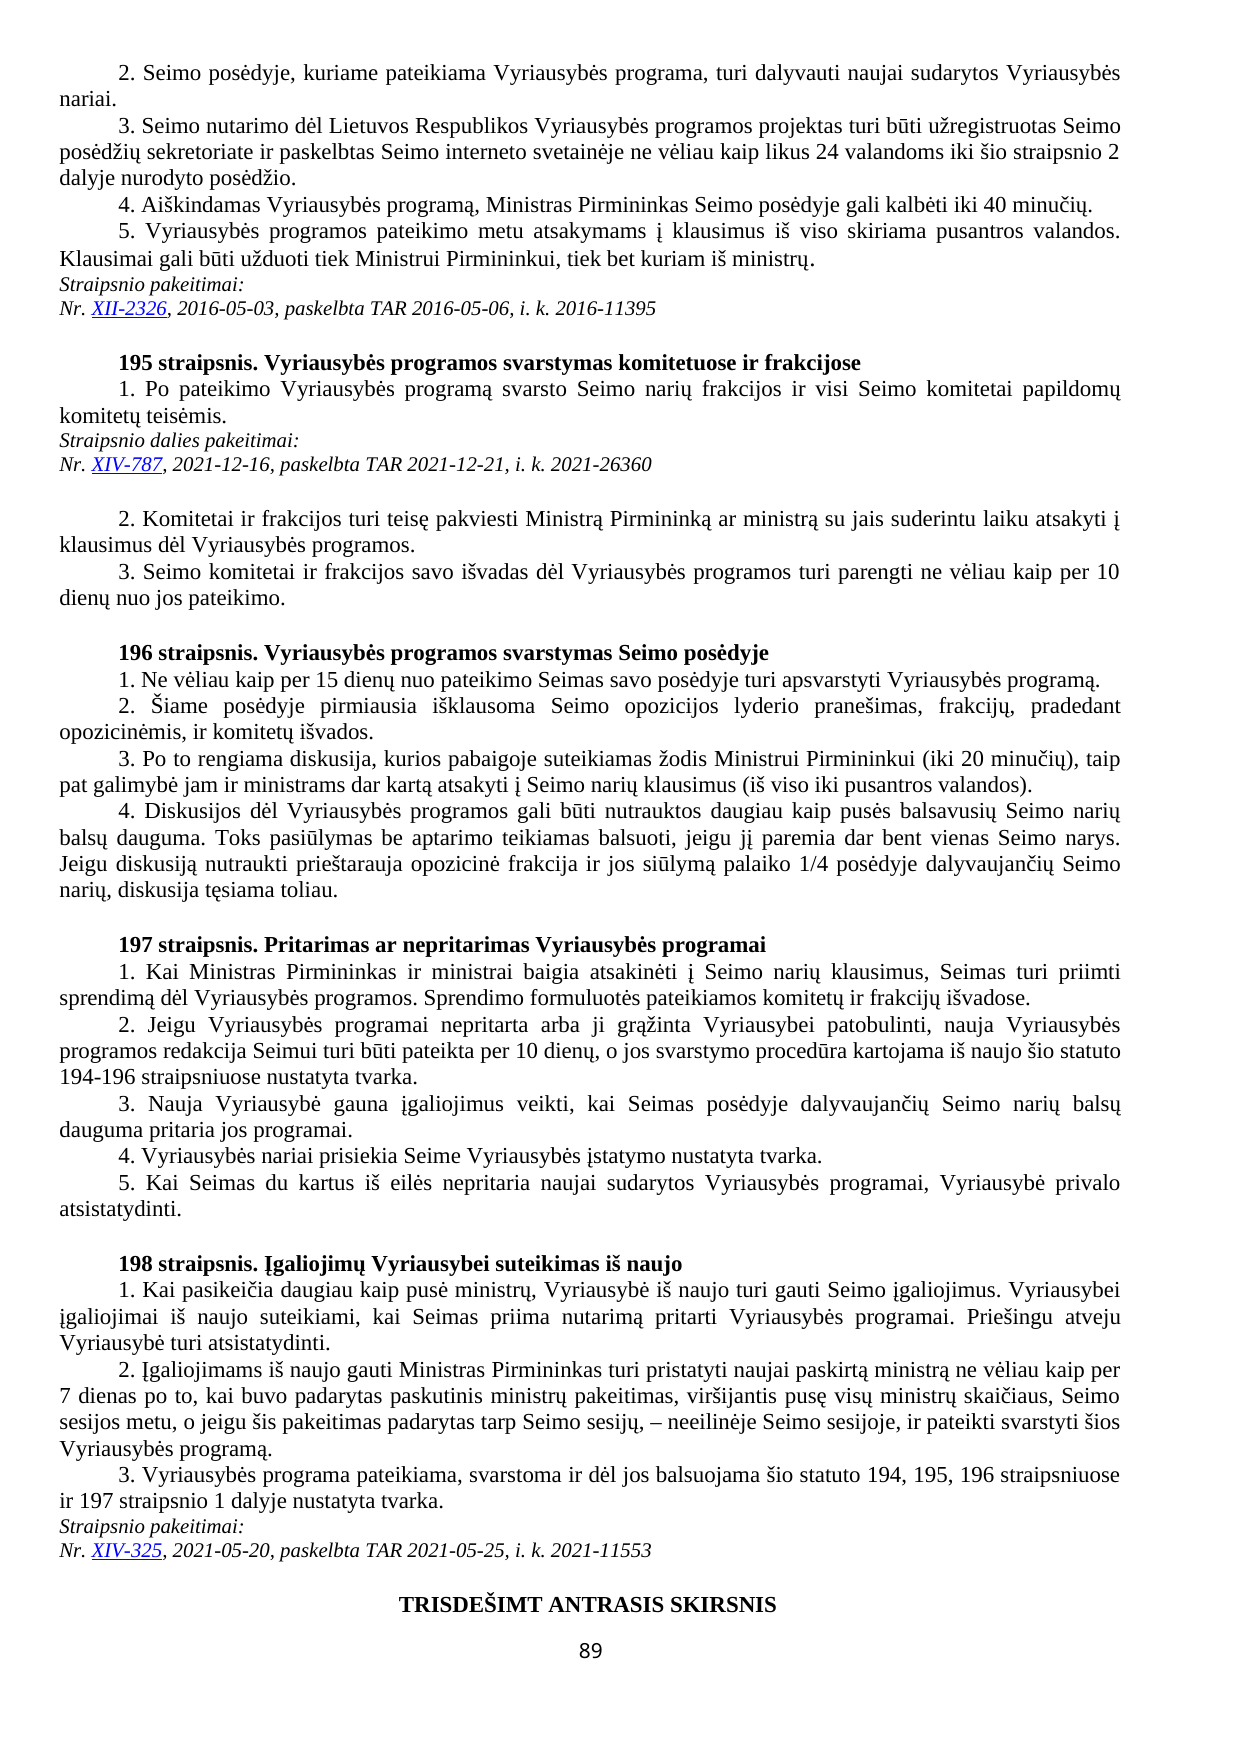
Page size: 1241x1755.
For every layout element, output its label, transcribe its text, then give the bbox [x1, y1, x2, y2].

text Nr. XIV-325, 2021-05-20, paskelbta TAR 2021-05-25, i. k. 2021-11553 [59, 1538, 1122, 1562]
text 3. Seimo nutarimo dėl Lietuvos Respublikos Vyriausybės programos projektas turi būti užregistruotas Seimo posėdžių sekretoriate ir paskelbtas Seimo interneto svetainėje ne vėliau kaip likus 24 valandoms iki šio straipsnio 2 dalyje nurodyto posėdžio. [59, 112, 1122, 191]
text 5. Kai Seimas du kartus iš eilės nepritaria naujai sudarytos Vyriausybės programai, Vyriausybė privalo atsistatydinti. [59, 1169, 1122, 1221]
text 1. Ne vėliau kaip per 15 dienų nuo pateikimo Seimas savo posėdyje turi apsvarstyti Vyriausybės programą. [59, 666, 1122, 692]
text 1. Kai pasikeičia daugiau kaip pusė ministrų, Vyriausybė iš naujo turi gauti Seimo įgaliojimus. Vyriausybei įgaliojimai iš naujo suteikiami, kai Seimas priima nutarimą pritarti Vyriausybės programai. Priešingu atveju Vyriausybė turi atsistatydinti. [59, 1277, 1122, 1356]
text Nr. XIV-787, 2021-12-16, paskelbta TAR 2021-12-21, i. k. 2021-26360 [59, 452, 1122, 476]
text Straipsnio pakeitimai: [59, 272, 1122, 296]
text 1. Kai Ministras Pirmininkas ir ministrai baigia atsakinėti į Seimo narių klausimus, Seimas turi priimti sprendimą dėl Vyriausybės programos. Sprendimo formuluotės pateikiamos komitetų ir frakcijų išvadose. [59, 958, 1122, 1011]
text 4. Diskusijos dėl Vyriausybės programos gali būti nutrauktos daugiau kaip pusės balsavusių Seimo narių balsų dauguma. Toks pasiūlymas be aptarimo teikiamas balsuoti, jeigu jį paremia dar bent vienas Seimo narys. Jeigu diskusiją nutraukti prieštarauja opozicinė frakcija ir jos siūlymą palaiko 1/4 posėdyje dalyvaujančių Seimo narių, diskusija tęsiama toliau. [59, 797, 1122, 903]
text 2. Šiame posėdyje pirmiausia išklausoma Seimo opozicijos lyderio pranešimas, frakcijų, pradedant opozicinėmis, ir komitetų išvados. [59, 692, 1122, 745]
text Nr. XII-2326, 2016-05-03, paskelbta TAR 2016-05-06, i. k. 2016-11395 [59, 296, 1122, 320]
text 3. Seimo komitetai ir frakcijos savo išvadas dėl Vyriausybės programos turi parengti ne vėliau kaip per 10 dienų nuo jos pateikimo. [59, 558, 1122, 611]
text 4. Aiškindamas Vyriausybės programą, Ministras Pirmininkas Seimo posėdyje gali kalbėti iki 40 minučių. [59, 191, 1122, 217]
text 3. Vyriausybės programa pateikiama, svarstoma ir dėl jos balsuojama šio statuto 194, 195, 196 straipsniuose ir 197 straipsnio 1 dalyje nustatyta tvarka. [59, 1461, 1122, 1514]
text 1. Po pateikimo Vyriausybės programą svarsto Seimo narių frakcijos ir visi Seimo komitetai papildomų komitetų teisėmis. [59, 376, 1122, 428]
text 2. Įgaliojimams iš naujo gauti Ministras Pirmininkas turi pristatyti naujai paskirtą ministrą ne vėliau kaip per 7 dienas po to, kai buvo padarytas paskutinis ministrų pakeitimas, viršijantis pusę visų ministrų skaičiaus, Seimo sesijos metu, o jeigu šis pakeitimas padarytas tarp Seimo sesijų, – neeilinėje Seimo sesijoje, ir pateikti svarstyti šios Vyriausybės programą. [59, 1356, 1122, 1461]
text TRISDEŠIMT ANTRASIS SKIRSNIS [59, 1591, 1122, 1617]
text 2. Jeigu Vyriausybės programai nepritarta arba ji grąžinta Vyriausybei patobulinti, nauja Vyriausybės programos redakcija Seimui turi būti pateikta per 10 dienų, o jos svarstymo procedūra kartojama iš naujo šio statuto 194-196 straipsniuose nustatyta tvarka. [59, 1011, 1122, 1090]
text Straipsnio pakeitimai: [59, 1514, 1122, 1538]
text 2. Seimo posėdyje, kuriame pateikiama Vyriausybės programa, turi dalyvauti naujai sudarytos Vyriausybės nariai. [59, 59, 1122, 112]
text 198 straipsnis. Įgaliojimų Vyriausybei suteikimas iš naujo [59, 1250, 1122, 1277]
text 3. Nauja Vyriausybė gauna įgaliojimus veikti, kai Seimas posėdyje dalyvaujančių Seimo narių balsų dauguma pritaria jos programai. [59, 1090, 1122, 1142]
text 4. Vyriausybės nariai prisiekia Seime Vyriausybės įstatymo nustatyta tvarka. [59, 1142, 1122, 1169]
text Straipsnio dalies pakeitimai: [59, 428, 1122, 452]
text 3. Po to rengiama diskusija, kurios pabaigoje suteikiamas žodis Ministrui Pirmininkui (iki 20 minučių), taip pat galimybė jam ir ministrams dar kartą atsakyti į Seimo narių klausimus (iš viso iki pusantros valandos). [59, 745, 1122, 797]
text 2. Komitetai ir frakcijos turi teisę pakviesti Ministrą Pirmininką ar ministrą su jais suderintu laiku atsakyti į klausimus dėl Vyriausybės programos. [59, 505, 1122, 558]
text 5. Vyriausybės programos pateikimo metu atsakymams į klausimus iš viso skiriama pusantros valandos. Klausimai gali būti užduoti tiek Ministrui Pirmininkui, tiek bet kuriam iš ministrų. [59, 217, 1122, 272]
text 195 straipsnis. Vyriausybės programos svarstymas komitetuose ir frakcijose [59, 349, 1122, 376]
text 197 straipsnis. Pritarimas ar nepritarimas Vyriausybės programai [59, 932, 1122, 958]
text 196 straipsnis. Vyriausybės programos svarstymas Seimo posėdyje [59, 639, 1122, 666]
